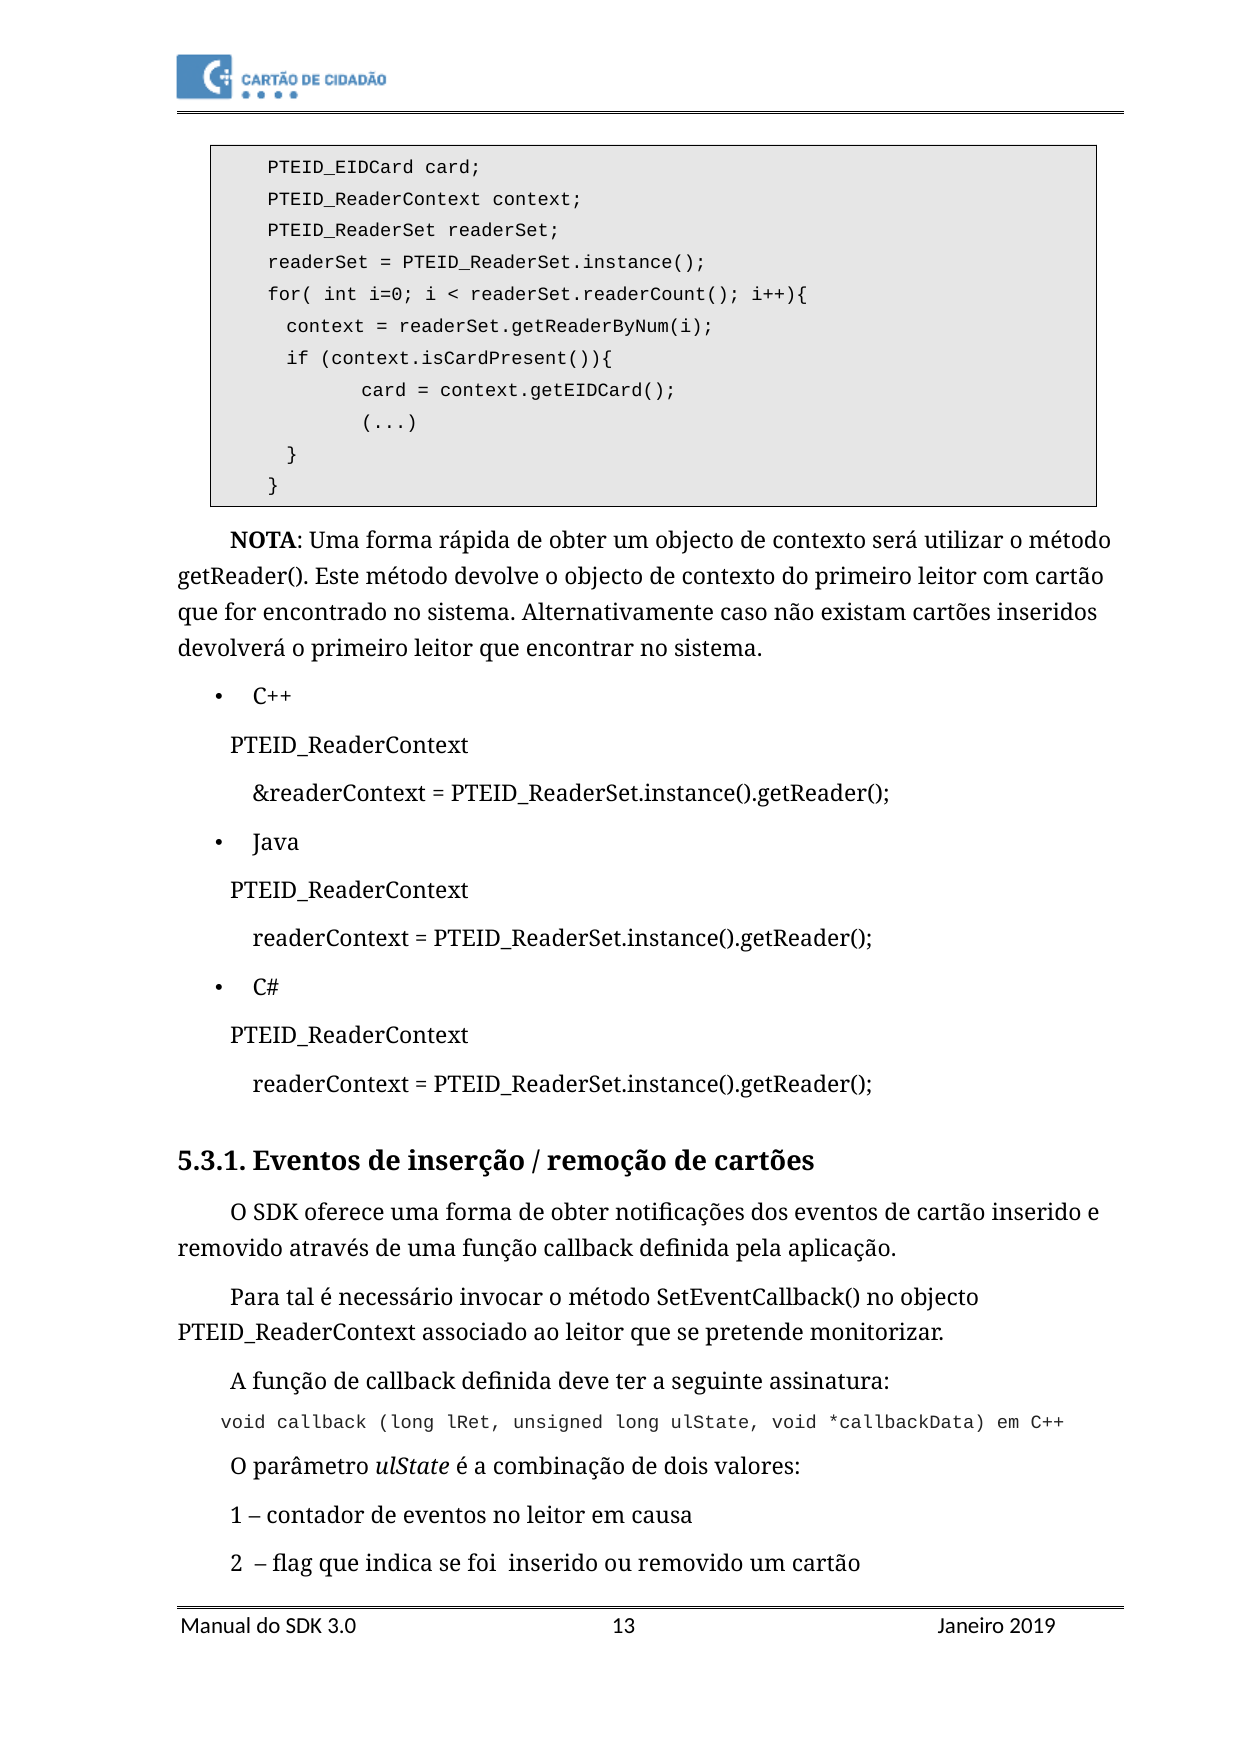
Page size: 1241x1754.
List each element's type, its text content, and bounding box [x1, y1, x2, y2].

list C# [215, 971, 1124, 1002]
text PTEID_ReaderContext context; [211, 189, 1096, 211]
text O SDK oferece uma forma de obter notificações dos eventos de cartão inserido e removido através de uma função callback definida pela aplicação. [177, 1196, 1124, 1263]
text readerContext = PTEID_ReaderSet.instance().getReader(); [177, 1068, 1124, 1099]
text PTEID_ReaderSet readerSet; [211, 221, 1096, 242]
picture [174, 49, 428, 106]
text 1 – contador de eventos no leitor em causa [177, 1498, 1124, 1530]
text void callback (long lRet, unsigned long ulState, void *callbackData) em C++ [177, 1413, 1124, 1434]
text Para tal é necessário invocar o método SetEventCallback() no objecto PTEID_ReaderContext associado ao leitor que se pretende monitorizar. [177, 1280, 1124, 1348]
text A função de callback definida deve ter a seguinte assinatura: [177, 1365, 1124, 1396]
text card = context.getEIDCard(); [211, 381, 1096, 402]
text } [211, 476, 1096, 497]
text O parâmetro ulState é a combinação de dois valores: [177, 1450, 1124, 1481]
text PTEID_ReaderContext [177, 1019, 1124, 1051]
text for( int i=0; i < readerSet.readerCount(); i++){ [211, 285, 1096, 306]
text PTEID_ReaderContext [177, 729, 1124, 760]
text context = readerSet.getReaderByNum(i); [211, 317, 1096, 338]
subtitle Eventos de inserção / remoção de cartões [177, 1141, 1124, 1178]
text PTEID_ReaderContext [177, 874, 1124, 905]
text if (context.isCardPresent()){ [211, 349, 1096, 370]
text &readerContext = PTEID_ReaderSet.instance().getReader(); [177, 777, 1124, 808]
text PTEID_EIDCard card; [211, 157, 1096, 179]
text } [211, 444, 1096, 466]
text NOTA: Uma forma rápida de obter um objecto de contexto será utilizar o método getReader(). Este método devolve o objecto de contexto do primeiro leitor com cartão que for encontrado no sistema. Alternativamente caso não existam cartões inseridos devolverá o primeiro leitor que encontrar no sistema. [177, 148, 1124, 663]
text readerContext = PTEID_ReaderSet.instance().getReader(); [177, 922, 1124, 954]
text 2 – flag que indica se foi inserido ou removido um cartão [177, 1547, 1124, 1578]
list Java [215, 826, 1124, 857]
text readerSet = PTEID_ReaderSet.instance(); [211, 253, 1096, 274]
list C++ [215, 680, 1124, 711]
text (...) [211, 412, 1096, 434]
